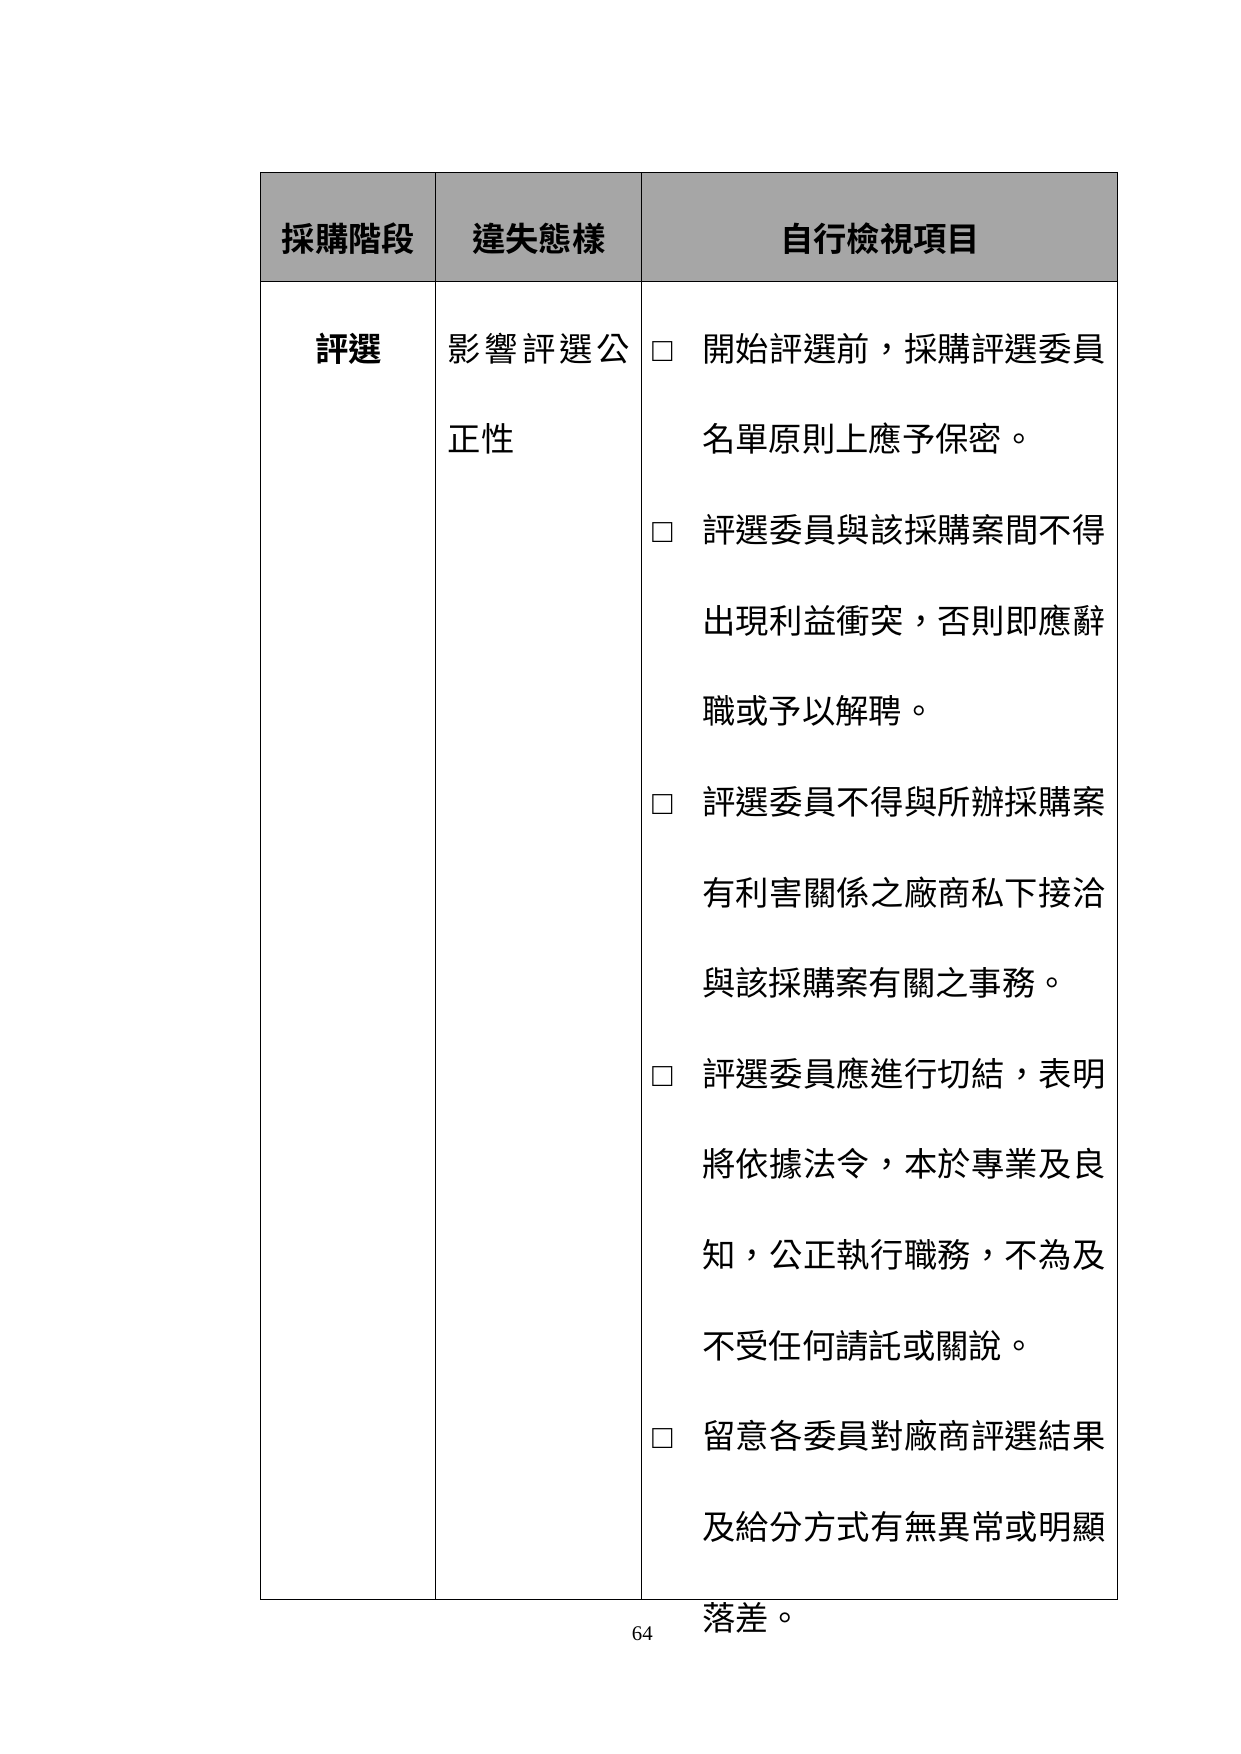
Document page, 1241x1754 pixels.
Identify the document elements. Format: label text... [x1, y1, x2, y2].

table_cell 開始評選前，採購評選委員名單原則上應予保密。 評選委員與該採購案間不得出現利益衝突，否則即應辭職或予以解聘。 評選委員不得與所辦採購案有利害關係之廠商私下接洽與該採購案有關之事務。 評選委員應進行切結，表明將依據法令，本於專業及良知，公正執行職務，不為及不受任何請託或關說。 留意各委員對廠商評選結果及給分方式有無異常或明顯落差。 [642, 282, 1117, 1599]
table_cell 評選 [261, 282, 435, 1599]
table_header 自行檢視項目 [642, 173, 1117, 281]
table_header 違失態樣 [436, 173, 641, 281]
table_cell 影響評選公正性 [436, 282, 641, 1599]
table_header 採購階段 [261, 173, 435, 281]
